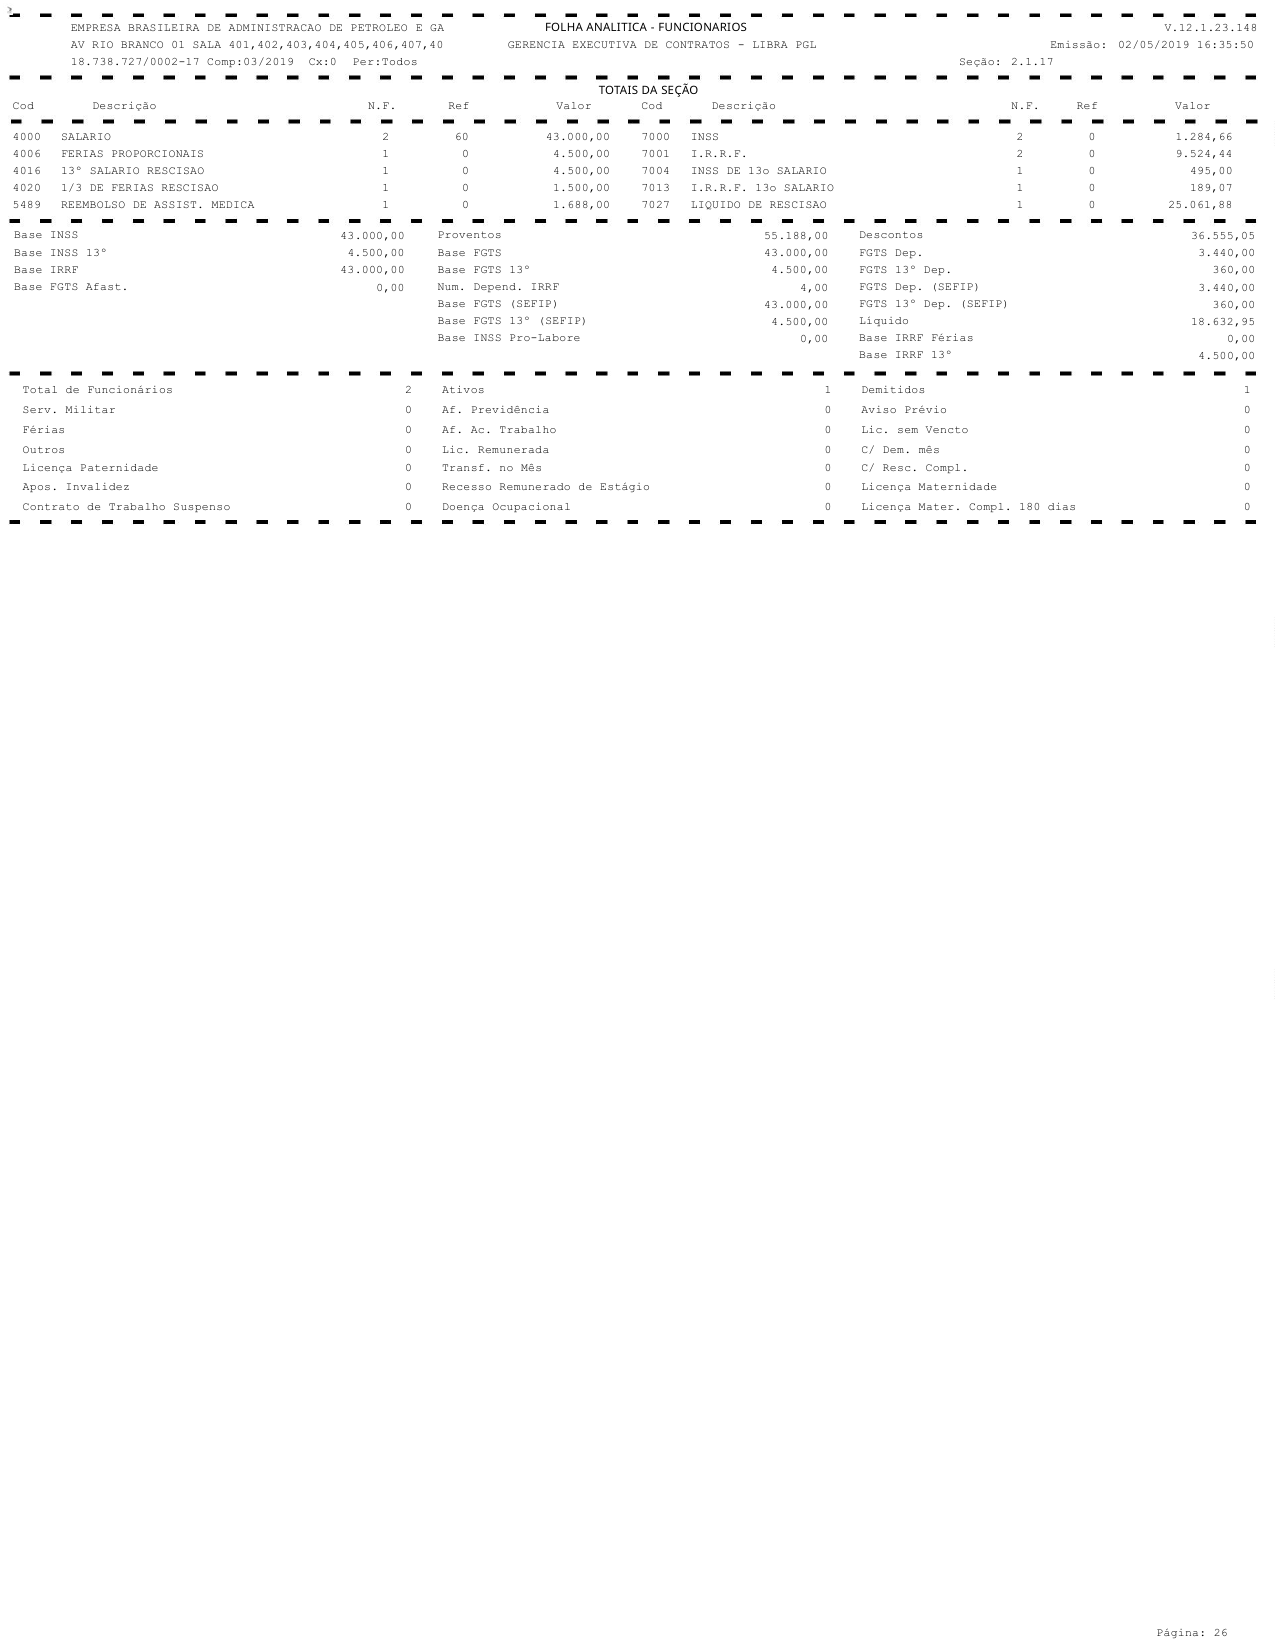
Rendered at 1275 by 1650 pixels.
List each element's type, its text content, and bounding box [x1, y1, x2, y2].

text Recesso Remunerado de Estágio [442, 479, 675, 493]
text Base INSS 13º [14, 245, 124, 259]
text AV RIO BRANCO 01 SALA 401,402,403,404,405,406,407,40 [71, 37, 469, 51]
text 3.440,00 [1198, 246, 1273, 259]
text GERENCIA EXECUTIVA DE CONTRATOS - LIBRA PGL [508, 37, 842, 51]
text 18.632,95 [1191, 314, 1273, 328]
text 0 [462, 146, 486, 160]
text Base FGTS Afast. [14, 279, 146, 293]
text 0 [1088, 163, 1113, 177]
text 60 [454, 129, 486, 143]
text 0 [405, 479, 429, 493]
text 016 [19, 163, 58, 177]
text 4,00 [800, 280, 846, 294]
text 1 [382, 181, 406, 194]
text LIQUIDO DE RESCISAO [691, 198, 856, 211]
text 2 [1016, 129, 1041, 143]
text 1 [1244, 383, 1268, 396]
text 1 [382, 163, 406, 177]
text 0 [462, 163, 486, 177]
text 7001 [641, 146, 687, 160]
text 0 [405, 403, 429, 416]
text C/ Dem. mês [861, 442, 986, 456]
text Líquido [859, 313, 1033, 327]
text Valor [556, 98, 609, 112]
text Outros [22, 442, 83, 456]
text Descrição [92, 98, 174, 112]
text 020 [19, 181, 58, 194]
text 7013 [641, 181, 687, 194]
text 7000 [641, 129, 687, 143]
text 5 [12, 198, 19, 211]
text 0,00 [800, 332, 846, 345]
text Base FGTS 13º [437, 262, 548, 276]
text 0 [824, 499, 849, 513]
text I.R.R.F. 13o SALARIO [691, 181, 856, 194]
text Base FGTS 13º (SEFIP) [437, 314, 611, 327]
text 1/3 DE FERIAS RESCISAO [61, 181, 280, 194]
text 43.000,00 [340, 229, 422, 242]
text 25.061,88 [1168, 198, 1250, 211]
text Num. Depend. IRRF [437, 279, 578, 293]
text 1.284,66 [1175, 129, 1250, 143]
text INSS [691, 129, 736, 143]
text Descrição [711, 98, 793, 112]
text Base IRRF [14, 262, 124, 276]
text 0 [1088, 146, 1113, 160]
text Demitidos [861, 383, 943, 396]
text 1 [1016, 181, 1041, 194]
text Valor [1175, 98, 1228, 112]
text Af. Previdência [442, 403, 574, 416]
text 1.688,00 [553, 198, 627, 211]
text 0,00 [1227, 332, 1273, 345]
text 4 [12, 181, 19, 194]
text 1 [382, 198, 406, 211]
text 0 [1244, 499, 1268, 513]
text Emissão: [1050, 37, 1118, 51]
text SALARIO [61, 129, 128, 143]
text 0 [824, 479, 849, 493]
text 0 [1244, 461, 1268, 474]
text Licença Mater. Compl. 180 dias [861, 499, 1102, 513]
text FGTS Dep. (SEFIP) [859, 279, 1033, 293]
text 4 [12, 146, 19, 160]
text Base INSS Pro-Labore [437, 331, 611, 344]
picture [0, 0, 1275, 1650]
text 1 [382, 146, 406, 160]
text Base IRRF 13º [859, 348, 991, 361]
text Ref [448, 98, 487, 112]
text 36.555,05 [1191, 229, 1273, 242]
text 8.738.727/0002-17 Comp:03/2019 Cx:0 Per:Todos [78, 54, 442, 68]
text N.F. [368, 98, 414, 112]
text 2 [405, 383, 429, 396]
text 4.500,00 [1198, 349, 1273, 362]
text 1 [71, 54, 78, 68]
text 0 [1244, 403, 1268, 416]
text 02/05/2019 16:35:50 [1118, 37, 1275, 51]
text Férias [22, 423, 83, 436]
text Contrato de Trabalho Suspenso [22, 499, 256, 513]
text 1 [824, 383, 849, 396]
text N.F. [1011, 98, 1057, 112]
text Lic. sem Vencto [861, 423, 986, 436]
text 4.500,00 [771, 314, 846, 328]
text 0 [824, 461, 849, 474]
text 4 [12, 163, 19, 177]
text 55.188,00 [764, 229, 846, 242]
text 360,00 [1212, 297, 1273, 311]
text 4 [12, 129, 19, 143]
text 0 [1088, 181, 1113, 194]
text 43.000,00 [764, 297, 846, 311]
text 0 [405, 422, 429, 436]
text Cod [641, 98, 680, 112]
text Total de Funcionários [22, 383, 196, 396]
text 9.524,44 [1175, 146, 1250, 160]
text 2 [382, 129, 406, 143]
text 0 [405, 442, 429, 456]
text Base FGTS [437, 245, 519, 259]
text 0 [824, 442, 849, 456]
text 4.500,00 [553, 146, 627, 160]
text Cod [12, 98, 51, 112]
text 43.000,00 [764, 246, 846, 259]
text Proventos [437, 228, 519, 242]
text FGTS 13º Dep. [859, 262, 1033, 276]
text 2 [1016, 146, 1041, 160]
text 0 [1244, 422, 1268, 436]
text Lic. Remunerada [442, 442, 574, 456]
text Ativos [442, 383, 502, 396]
text Licença Paternidade [22, 461, 256, 474]
text Af. Ac. Trabalho [442, 422, 574, 436]
text 7004 [641, 163, 687, 177]
text 006 [19, 146, 58, 160]
text 43.000,00 [340, 263, 422, 277]
text 4.500,00 [553, 163, 627, 177]
text 3.440,00 [1198, 280, 1273, 294]
text 0 [1088, 198, 1113, 211]
text 495,00 [1190, 163, 1250, 177]
text FOLHA ANALITICA - FUNCIONARIOS [545, 20, 785, 34]
text 1 [1016, 163, 1041, 177]
text Base FGTS (SEFIP) [437, 297, 578, 310]
text REEMBOLSO DE ASSIST. MEDICA [61, 198, 280, 211]
text 0 [405, 461, 429, 474]
text 4.500,00 [347, 246, 422, 259]
text Ref [1076, 98, 1115, 112]
text Descontos [859, 228, 941, 242]
text 0 [824, 422, 849, 436]
text 189,07 [1190, 181, 1250, 194]
text 0 [1244, 479, 1268, 493]
text I.R.R.F. [691, 146, 765, 160]
text 4.500,00 [771, 263, 846, 277]
text 43.000,00 [546, 129, 627, 143]
text INSS DE 13o SALARIO [691, 163, 856, 177]
text 489 [19, 198, 58, 211]
text 000 [19, 129, 58, 143]
text Apos. Invalidez [22, 479, 256, 493]
text EMPRESA BRASILEIRA DE ADMINISTRACAO DE PETROLEO E GA [71, 20, 469, 34]
text 360,00 [1212, 263, 1273, 277]
text Seção: 2.1.17 [959, 54, 1130, 68]
text 1 [1016, 198, 1041, 211]
text Licença Maternidade [861, 479, 1018, 493]
text FGTS 13º Dep. (SEFIP) [859, 296, 1033, 310]
text 1.500,00 [553, 181, 627, 194]
text 0 [1244, 442, 1268, 456]
text Serv. Militar [22, 403, 196, 416]
text 7027 [641, 198, 687, 211]
text 0 [405, 499, 429, 513]
text Doença Ocupacional [442, 499, 675, 513]
text FERIAS PROPORCIONAIS [61, 146, 280, 160]
text Transf. no Mês [442, 461, 574, 474]
text Página: 26 [1156, 1626, 1244, 1639]
text 13º SALARIO RESCISAO [61, 163, 280, 177]
text V.12.1.23.148 [1164, 20, 1275, 34]
text Aviso Prévio [861, 403, 964, 416]
text 0 [824, 403, 849, 416]
text Base IRRF Férias [859, 331, 991, 344]
text 0 [1088, 129, 1113, 143]
text TOTAIS DA SEÇÃO [598, 84, 723, 97]
text FGTS Dep. [859, 245, 941, 259]
text 0,00 [376, 280, 422, 294]
text C/ Resc. Compl. [861, 461, 1018, 474]
text Base INSS [14, 228, 96, 242]
text 0 [462, 198, 486, 211]
text 0 [462, 181, 486, 194]
